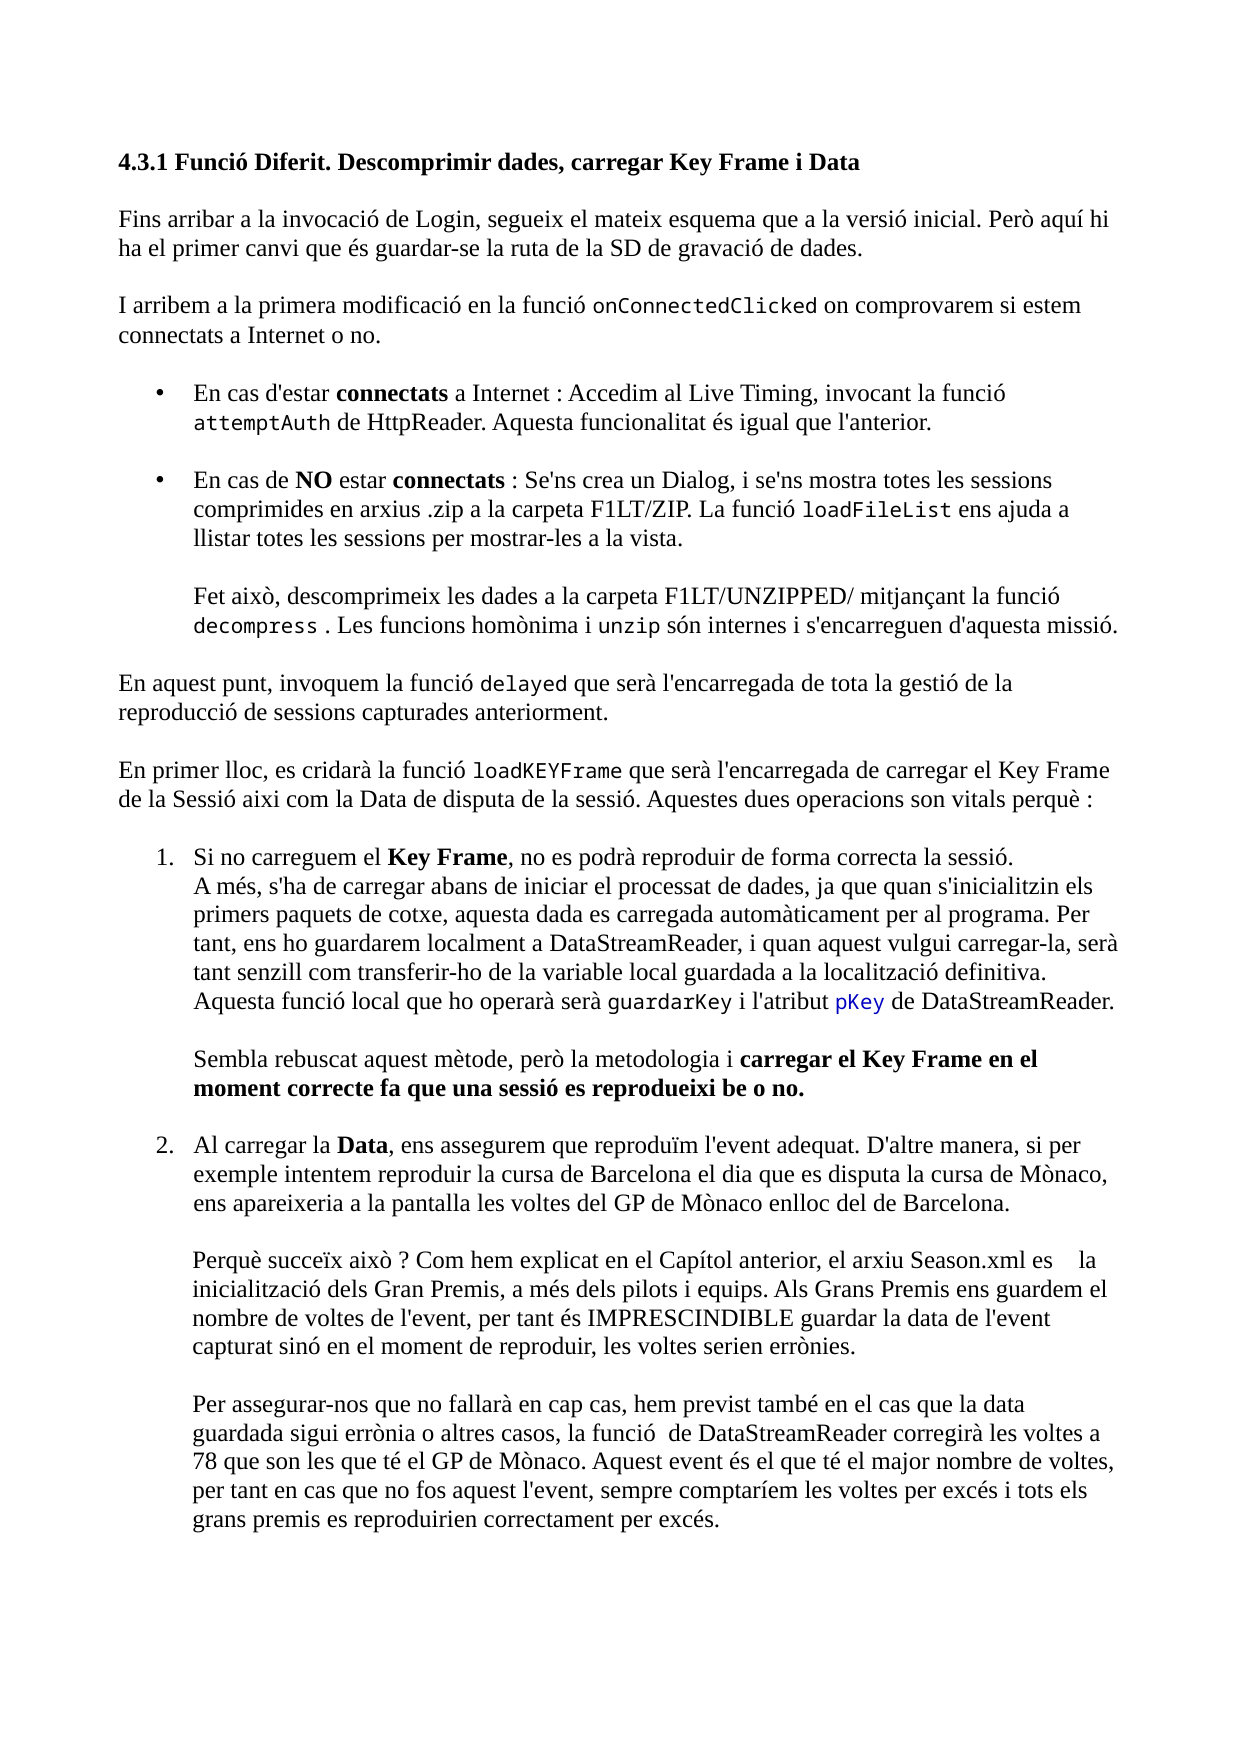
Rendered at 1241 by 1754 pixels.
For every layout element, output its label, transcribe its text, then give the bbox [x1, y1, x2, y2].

text Per assegurar-nos que no fallarà en cap cas, hem previst també en el cas que la data guardada sigui errònia o altres casos, la funció de DataStreamReader corregirà les voltes a 78 que son les que té el GP de Mònaco. Aquest event és el que té el major nombre de voltes, per tant en cas que no fos aquest l'event, sempre comptaríem les voltes per excés i tots els grans premis es reproduirien correctament per excés. [118, 1389, 1122, 1590]
list Al carregar la Data, ens assegurem que reproduïm l'event adequat. D'altre manera, si per exemple intentem reproduir la cursa de Barcelona el dia que es disputa la cursa de Mònaco, ens apareixeria a la pantalla les voltes del GP de Mònaco enlloc del de Barcelona. [156, 1130, 1122, 1216]
text Perquè succeïx això ? Com hem explicat en el Capítol anterior, el arxiu Season.xml es la inicialització dels Gran Premis, a més dels pilots i equips. Als Grans Premis ens guardem el nombre de voltes de l'event, per tant és IMPRESCINDIBLE guardar la data de l'event capturat sinó en el moment de reproduir, les voltes serien errònies. [118, 1245, 1122, 1360]
list En cas d'estar connectats a Internet : Accedim al Live Timing, invocant la funció attemptAuth de HttpReader. Aquesta funcionalitat és igual que l'anterior. [156, 378, 1122, 437]
text En primer lloc, es cridarà la funció loadKEYFrame que serà l'encarregada de carregar el Key Frame de la Sessió aixi com la Data de disputa de la sessió. Aquestes dues operacions son vitals perquè : [118, 755, 1122, 813]
text I arribem a la primera modificació en la funció onConnectedClicked on comprovarem si estem connectats a Internet o no. [118, 291, 1122, 349]
text Fins arribar a la invocació de Login, segueix el mateix esquema que a la versió inicial. Però aquí hi ha el primer canvi que és guardar-se la ruta de la SD de gravació de dades. [118, 204, 1122, 262]
list Si no carreguem el Key Frame, no es podrà reproduir de forma correcta la sessió. A més, s'ha de carregar abans de iniciar el processat de dades, ja que quan s'inicialitzin els primers paquets de cotxe, aquesta dada es carregada automàticament per al programa. Per tant, ens ho guardarem localment a DataStreamReader, i quan aquest vulgui carregar-la, serà tant senzill com transferir-ho de la variable local guardada a la localització definitiva. Aquesta funció local que ho operarà serà guardarKey i l'atribut pKey de DataStreamReader. Sembla rebuscat aquest mètode, però la metodologia i carregar el Key Frame en el moment correcte fa que una sessió es reprodueixi be o no. [156, 842, 1122, 1101]
list En cas de NO estar connectats : Se'ns crea un Dialog, i se'ns mostra totes les sessions comprimides en arxius .zip a la carpeta F1LT/ZIP. La funció loadFileList ens ajuda a llistar totes les sessions per mostrar-les a la vista. Fet això, descomprimeix les dades a la carpeta F1LT/UNZIPPED/ mitjançant la funció decompress . Les funcions homònima i unzip són internes i s'encarreguen d'aquesta missió. [156, 465, 1122, 639]
text En aquest punt, invoquem la funció delayed que serà l'encarregada de tota la gestió de la reproducció de sessions capturades anteriorment. [118, 668, 1122, 726]
text 4.3.1 Funció Diferit. Descomprimir dades, carregar Key Frame i Data [118, 147, 1122, 176]
